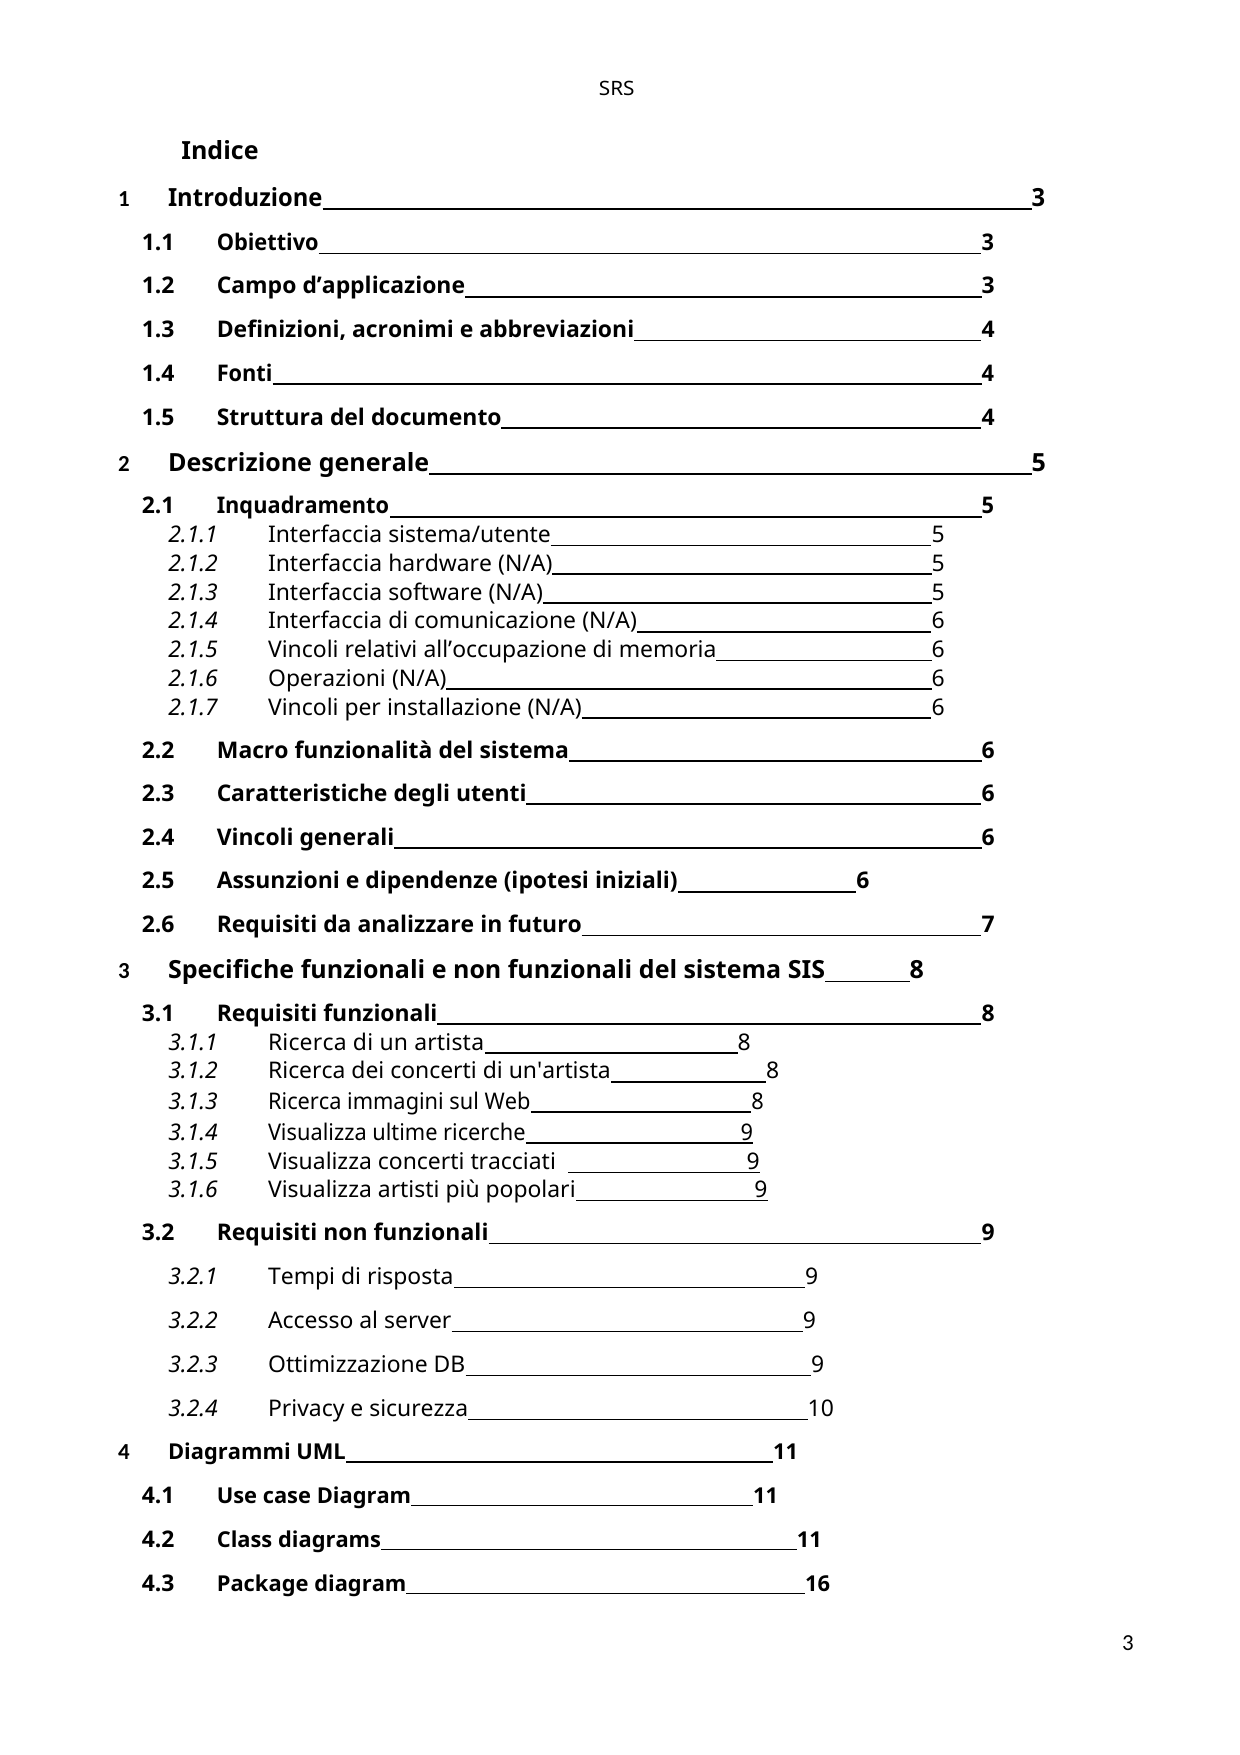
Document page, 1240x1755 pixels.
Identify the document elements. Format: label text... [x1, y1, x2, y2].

list Inquadramento 5 [142, 491, 1133, 520]
list Interfaccia software (N/A) 5 [168, 577, 1133, 606]
list Use case Diagram 11 [142, 1479, 1133, 1510]
list Tempi di risposta 9 [168, 1260, 1133, 1292]
list Diagrammi UML 11 [118, 1436, 1133, 1466]
list Ricerca immagini sul Web 8 [168, 1085, 1121, 1116]
list Definizioni, acronimi e abbreviazioni 4 [142, 313, 1133, 345]
list Vincoli per installazione (N/A) 6 [168, 692, 1133, 721]
list Campo d’applicazione 3 [142, 269, 1133, 301]
list Privacy e sicurezza 10 [168, 1392, 1133, 1423]
list Specifiche funzionali e non funzionali del sistema SIS 8 [118, 952, 1133, 986]
list Requisiti funzionali 8 [142, 998, 1133, 1027]
list Introduzione 3 [118, 179, 1133, 213]
list Caratteristiche degli utenti 6 [142, 777, 1133, 808]
list Ricerca dei concerti di un'artista 8 [168, 1056, 1133, 1085]
list Vincoli generali 6 [142, 821, 1133, 852]
list Requisiti da analizzare in futuro 7 [142, 908, 1133, 939]
list Requisiti non funzionali 9 [142, 1216, 1133, 1248]
list Visualizza concerti tracciati 9 [168, 1147, 1133, 1175]
list Macro funzionalità del sistema 6 [142, 733, 1133, 765]
list Assunzioni e dipendenze (ipotesi iniziali) 6 [142, 864, 1133, 896]
list Ottimizzazione DB 9 [168, 1348, 1133, 1379]
list Interfaccia sistema/utente 5 [168, 520, 1133, 548]
list Interfaccia di comunicazione (N/A) 6 [168, 606, 1133, 635]
list Package diagram 16 [142, 1567, 1133, 1598]
list Visualizza ultime ricerche 9 [168, 1116, 1121, 1147]
list Fonti 4 [142, 357, 1133, 388]
list Vincoli relativi all’occupazione di memoria 6 [168, 635, 1133, 663]
list Descrizione generale 5 [118, 444, 1133, 478]
list Interfaccia hardware (N/A) 5 [168, 548, 1133, 577]
list Struttura del documento 4 [142, 401, 1133, 432]
list Ricerca di un artista 8 [168, 1027, 1133, 1056]
list Accesso al server 9 [168, 1304, 1133, 1336]
list Visualizza artisti più popolari 9 [168, 1175, 1133, 1204]
text Indice [181, 133, 1073, 167]
list Class diagrams 11 [142, 1523, 1133, 1554]
list Operazioni (N/A) 6 [168, 663, 1133, 692]
list Obiettivo 3 [142, 226, 1133, 257]
